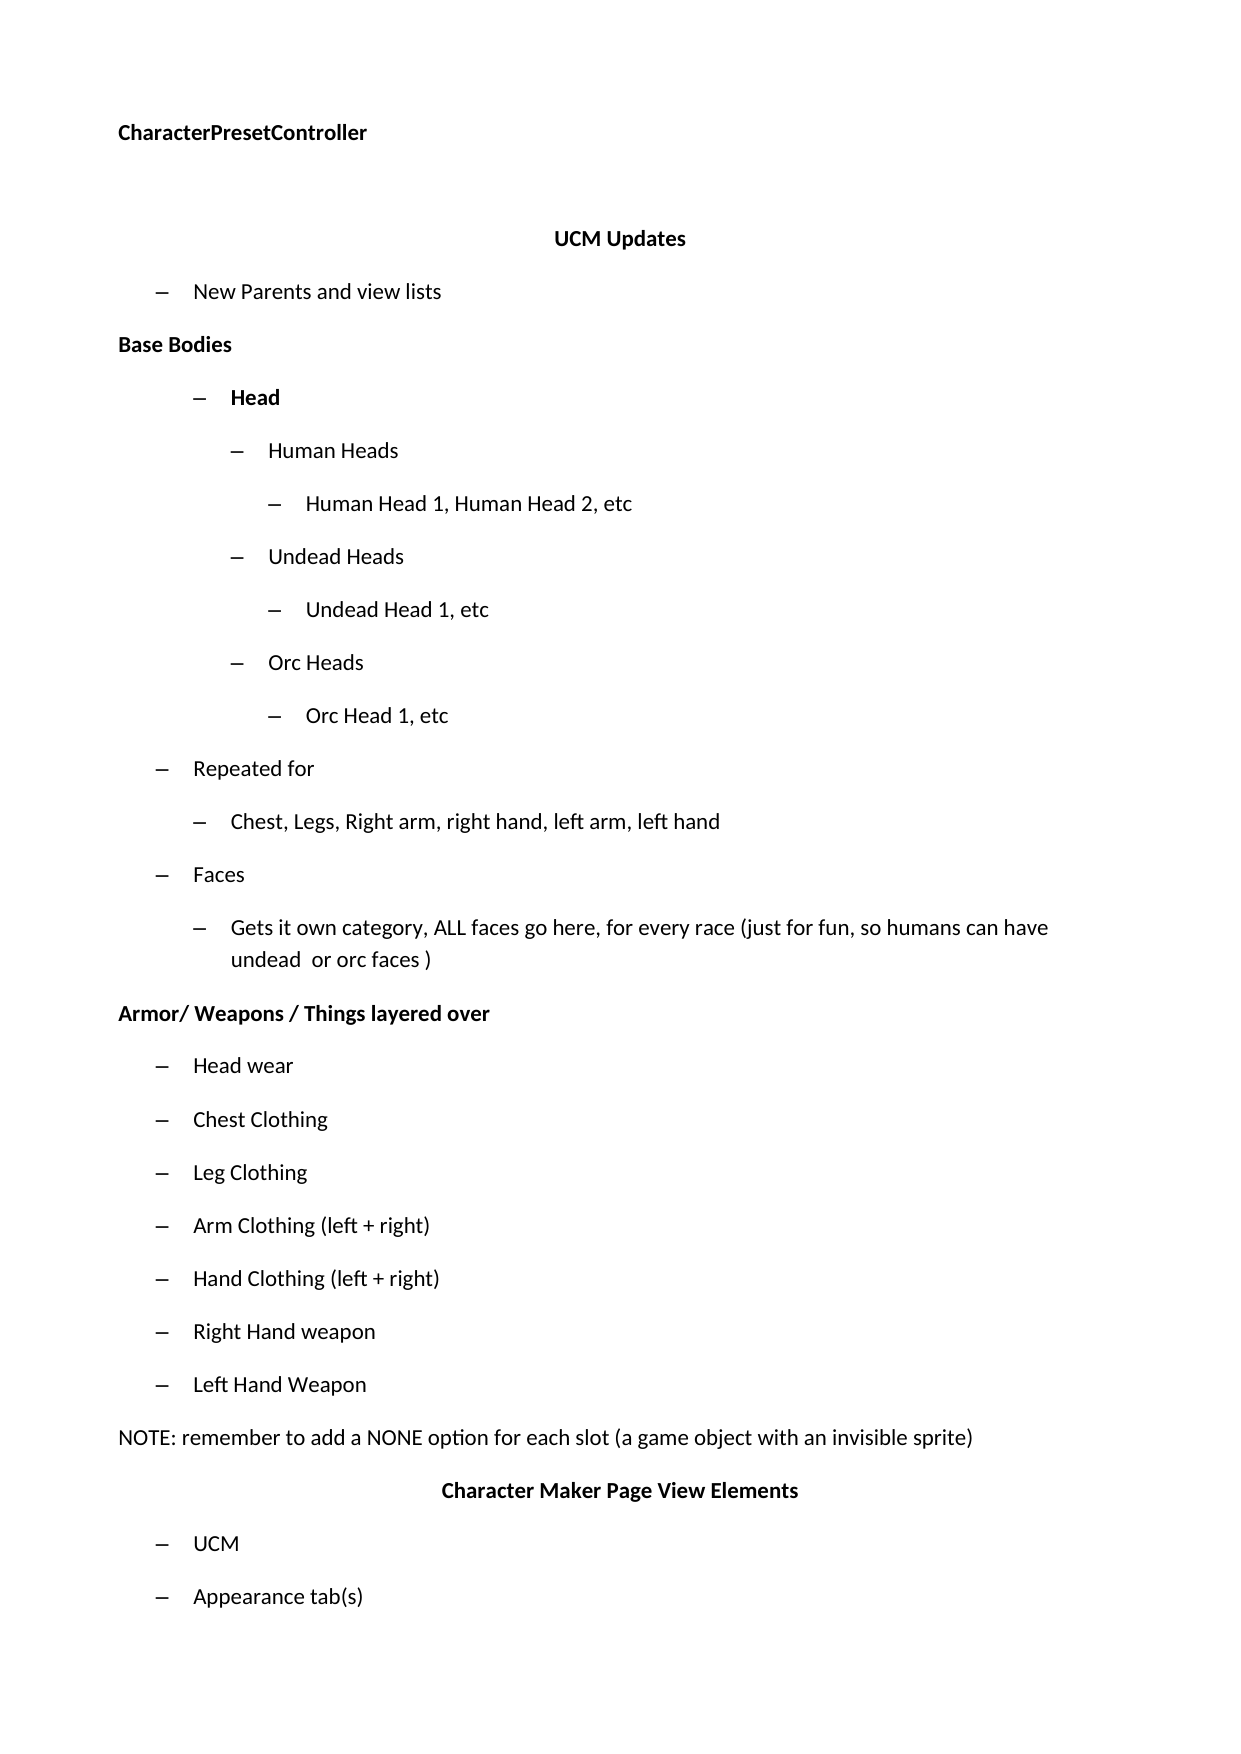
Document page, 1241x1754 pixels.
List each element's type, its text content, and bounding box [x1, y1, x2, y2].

list Right Hand weapon [156, 1317, 1122, 1345]
list Head [193, 383, 1122, 411]
list Chest, Legs, Right arm, right hand, left arm, left hand [193, 807, 1122, 835]
list Orc Head 1, etc [268, 701, 1122, 729]
list Undead Heads [231, 542, 1122, 570]
list Faces [156, 860, 1122, 888]
list New Parents and view lists [156, 277, 1122, 305]
list Human Heads [231, 436, 1122, 464]
list Undead Head 1, etc [268, 595, 1122, 623]
list Arm Clothing (left + right) [156, 1211, 1122, 1239]
list Head wear [156, 1052, 1122, 1080]
text UCM Updates [118, 224, 1122, 252]
text Armor/ Weapons / Things layered over [118, 999, 1122, 1027]
list Hand Clothing (left + right) [156, 1264, 1122, 1292]
list Gets it own category, ALL faces go here, for every race (just for fun, so humans can have undead or orc faces ) [193, 913, 1122, 974]
list Leg Clothing [156, 1158, 1122, 1186]
list Human Head 1, Human Head 2, etc [268, 489, 1122, 517]
list Left Hand Weapon [156, 1370, 1122, 1398]
list UCM [156, 1529, 1122, 1557]
text Character Maker Page View Elements [118, 1476, 1122, 1504]
text Base Bodies [118, 330, 1122, 358]
list Orc Heads [231, 648, 1122, 676]
list Appearance tab(s) [156, 1582, 1122, 1610]
text CharacterPresetController [118, 118, 1122, 146]
text NOTE: remember to add a NONE option for each slot (a game object with an invisible sprite) [118, 1423, 1122, 1451]
list Repeated for [156, 754, 1122, 782]
list Chest Clothing [156, 1105, 1122, 1133]
